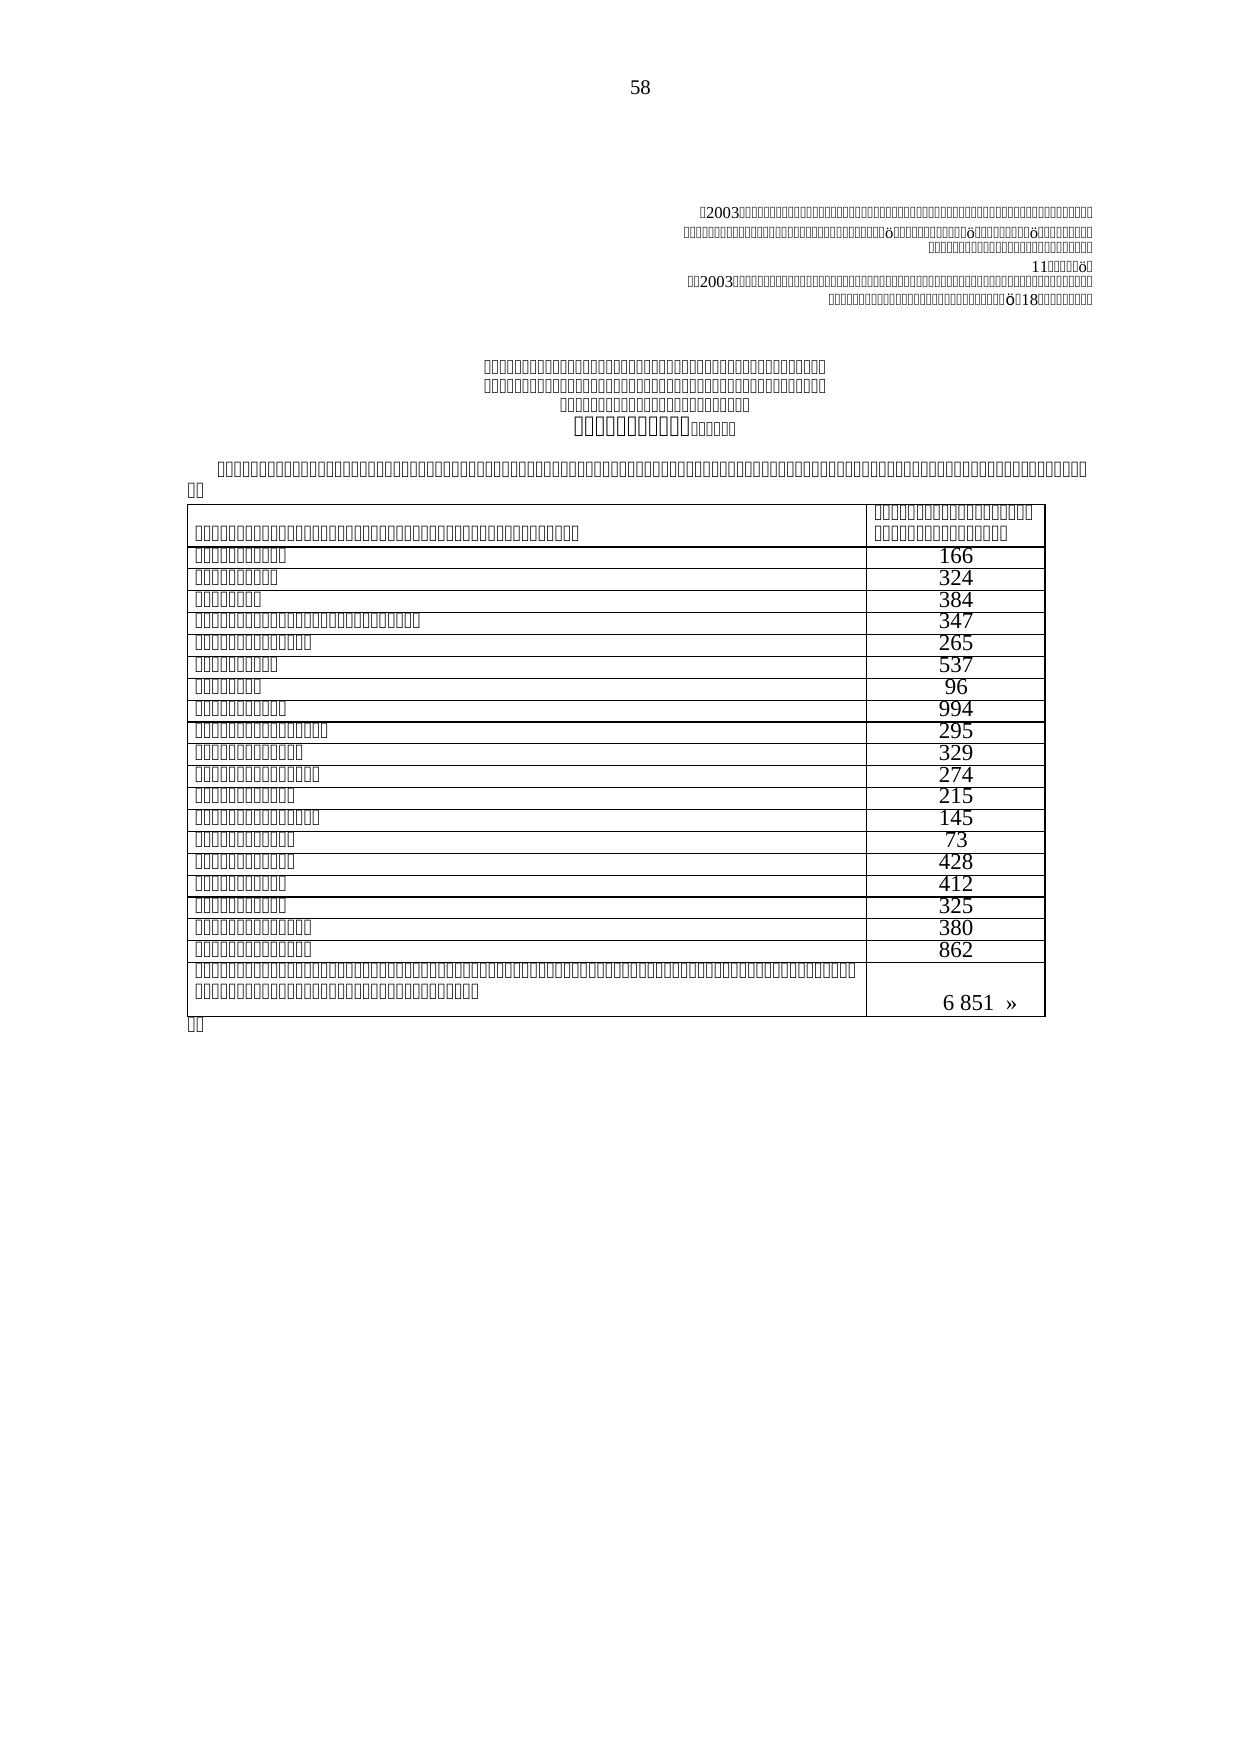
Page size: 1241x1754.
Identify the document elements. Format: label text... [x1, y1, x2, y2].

text  [187, 416, 1093, 443]
text ö [187, 257, 1093, 276]
table_cell  [867, 854, 1044, 874]
table_cell  [867, 657, 1044, 678]
table_cell  [867, 744, 1044, 765]
table_cell  [867, 766, 1044, 787]
table_cell  [188, 569, 866, 590]
text  [187, 276, 1093, 291]
table_cell  [867, 941, 1044, 962]
table_cell  [188, 788, 866, 809]
table_cell  [188, 898, 866, 918]
table_header  [867, 505, 1044, 546]
table_cell  [188, 941, 866, 962]
table_cell  [867, 569, 1044, 590]
table_cell  [188, 679, 866, 699]
text ö [187, 291, 1093, 310]
table_cell  [867, 723, 1044, 743]
table_cell  [867, 810, 1044, 831]
table_cell  [867, 876, 1044, 896]
text  [187, 397, 1093, 416]
table_header  [188, 505, 866, 546]
table_cell  [188, 591, 866, 612]
table_cell  [188, 876, 866, 896]
text  [187, 462, 1093, 504]
text  [187, 242, 1093, 257]
table_cell  [188, 744, 866, 765]
table_cell  [188, 701, 866, 721]
text ööö [187, 222, 1093, 242]
text  [187, 207, 1093, 222]
table_cell  [867, 635, 1044, 656]
table_cell  [867, 613, 1044, 634]
table_cell  [867, 679, 1044, 699]
table_cell  [867, 701, 1044, 721]
table_cell  [867, 591, 1044, 612]
table_cell  [188, 766, 866, 787]
text  [187, 1017, 1093, 1038]
table_cell  [188, 548, 866, 568]
table_cell  [188, 963, 866, 1016]
text  [187, 378, 1093, 397]
table_cell  [188, 854, 866, 874]
table_cell  [188, 810, 866, 831]
table_cell  [867, 832, 1044, 853]
table_cell 6 851 » [867, 963, 1044, 1016]
table_cell  [188, 657, 866, 678]
table_cell  [188, 723, 866, 743]
table_cell  [188, 613, 866, 634]
table_cell  [867, 548, 1044, 568]
table_cell  [188, 919, 866, 940]
table_cell  [867, 898, 1044, 918]
table_cell  [867, 788, 1044, 809]
table_cell  [188, 635, 866, 656]
table_cell  [867, 919, 1044, 940]
table_cell  [188, 832, 866, 853]
text  [187, 359, 1093, 378]
